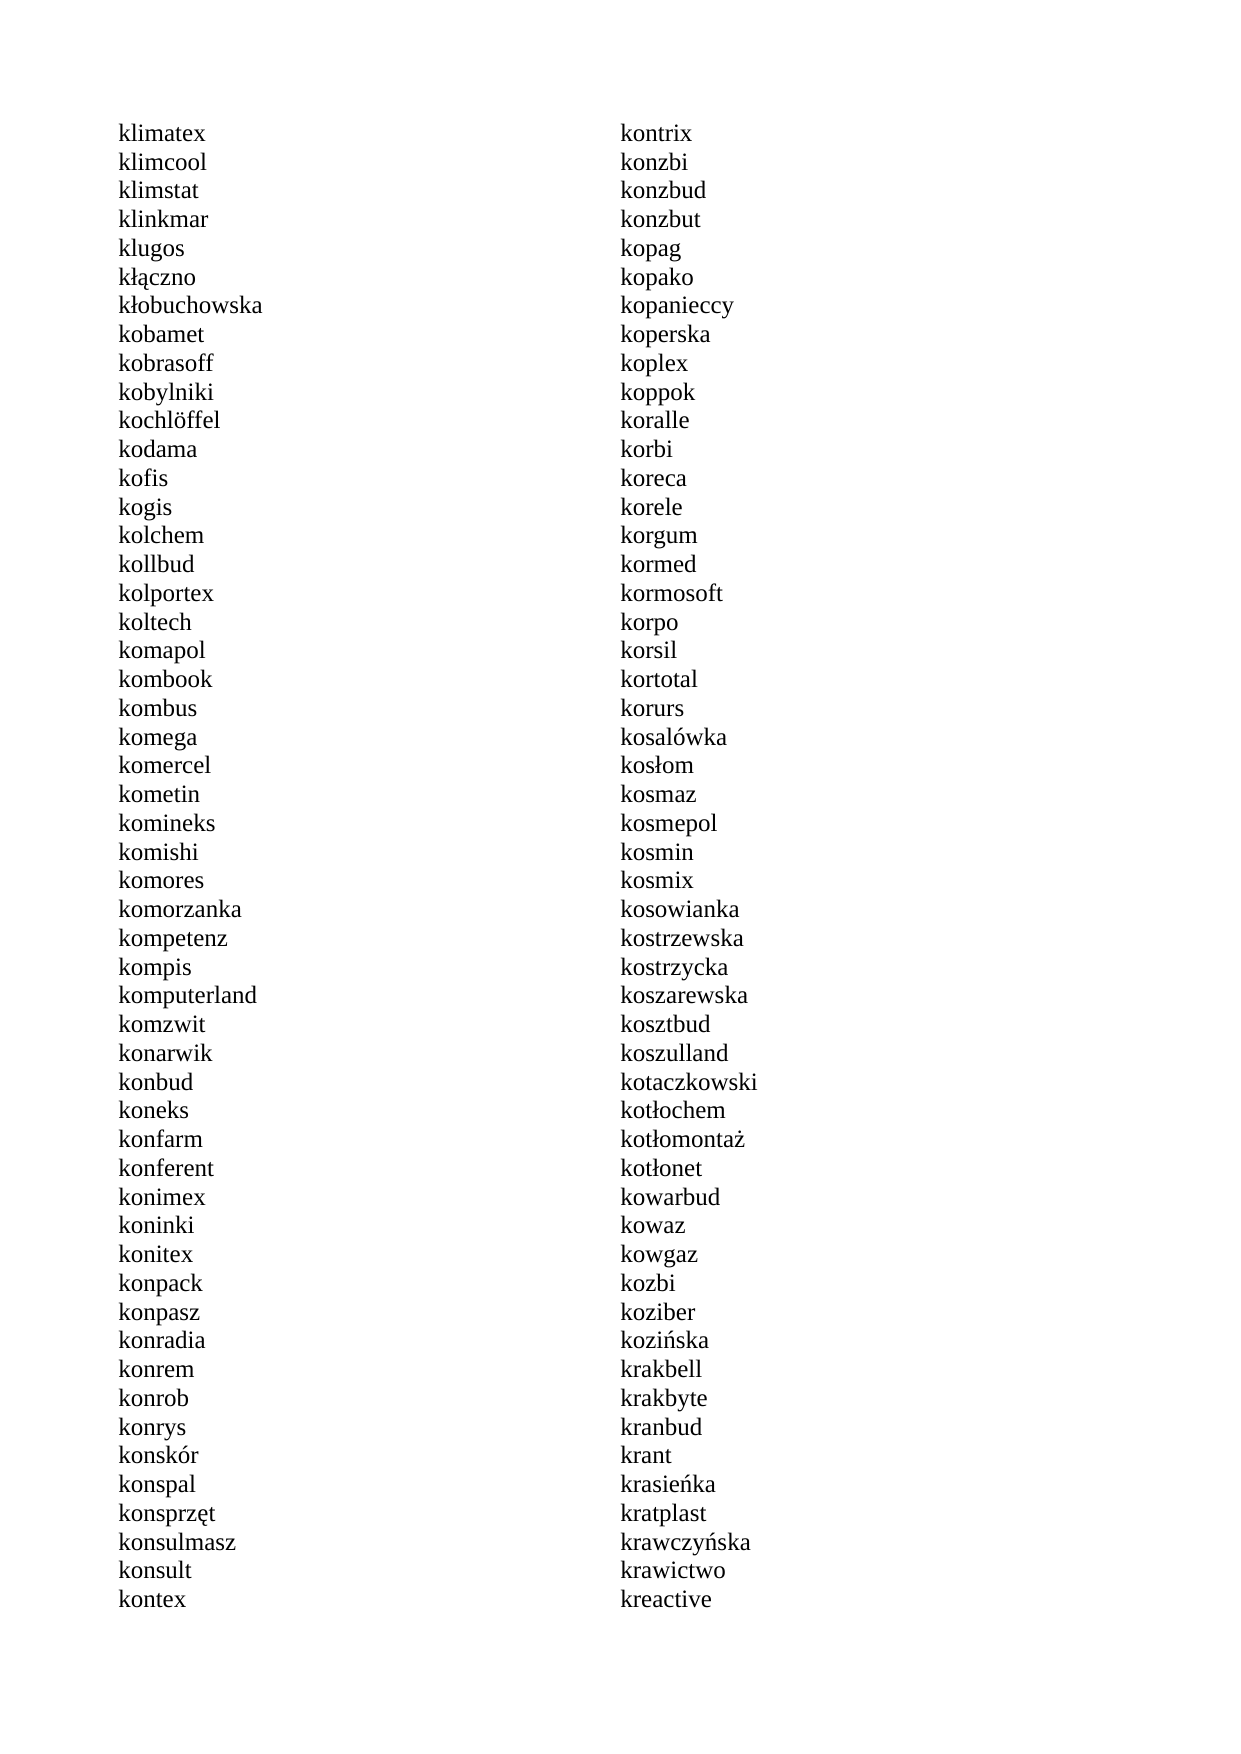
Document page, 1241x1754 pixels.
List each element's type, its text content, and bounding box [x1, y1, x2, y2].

text kobamet [118, 319, 620, 348]
text kozińska [620, 1326, 1122, 1354]
text konzbi [620, 147, 1122, 176]
text korbi [620, 434, 1122, 463]
text korele [620, 492, 1122, 521]
text kostrzewska [620, 923, 1122, 952]
text konzbud [620, 176, 1122, 204]
text konrem [118, 1354, 620, 1383]
text komapol [118, 636, 620, 664]
text kowarbud [620, 1182, 1122, 1211]
text klimstat [118, 176, 620, 204]
text krawictwo [620, 1556, 1122, 1584]
text kombus [118, 693, 620, 722]
text klugos [118, 233, 620, 262]
text korgum [620, 521, 1122, 549]
text konpasz [118, 1297, 620, 1326]
text kłobuchowska [118, 291, 620, 319]
text krakbell [620, 1354, 1122, 1383]
text komzwit [118, 1009, 620, 1038]
text kopanieccy [620, 291, 1122, 319]
text kopag [620, 233, 1122, 262]
text kotłomontaż [620, 1124, 1122, 1153]
text konimex [118, 1182, 620, 1211]
text klimcool [118, 147, 620, 176]
text konspal [118, 1469, 620, 1498]
text kosalówka [620, 722, 1122, 751]
text komores [118, 866, 620, 894]
text konferent [118, 1153, 620, 1182]
text konarwik [118, 1038, 620, 1067]
text kolportex [118, 578, 620, 607]
text kompis [118, 952, 620, 981]
text kompetenz [118, 923, 620, 952]
text konzbut [620, 204, 1122, 233]
text konskór [118, 1441, 620, 1469]
text kosmaz [620, 779, 1122, 808]
text kowaz [620, 1211, 1122, 1239]
text konsult [118, 1556, 620, 1584]
text kozbi [620, 1268, 1122, 1297]
text koszulland [620, 1038, 1122, 1067]
text koneks [118, 1096, 620, 1124]
text koreca [620, 463, 1122, 492]
text konsulmasz [118, 1527, 620, 1556]
text konfarm [118, 1124, 620, 1153]
text konrob [118, 1383, 620, 1412]
text kontex [118, 1584, 620, 1613]
text kobrasoff [118, 348, 620, 377]
text kreactive [620, 1584, 1122, 1613]
text konrys [118, 1412, 620, 1441]
text korsil [620, 636, 1122, 664]
text kontrix [620, 118, 1122, 147]
text kollbud [118, 549, 620, 578]
text kombook [118, 664, 620, 693]
text kortotal [620, 664, 1122, 693]
text konbud [118, 1067, 620, 1096]
text kratplast [620, 1498, 1122, 1527]
text kosowianka [620, 894, 1122, 923]
text kormed [620, 549, 1122, 578]
text konsprzęt [118, 1498, 620, 1527]
text kosmix [620, 866, 1122, 894]
text kotaczkowski [620, 1067, 1122, 1096]
text konradia [118, 1326, 620, 1354]
text kranbud [620, 1412, 1122, 1441]
text koziber [620, 1297, 1122, 1326]
text koppok [620, 377, 1122, 406]
text klinkmar [118, 204, 620, 233]
text korurs [620, 693, 1122, 722]
text kogis [118, 492, 620, 521]
text kochlöffel [118, 406, 620, 434]
text konpack [118, 1268, 620, 1297]
text kowgaz [620, 1239, 1122, 1268]
text kosztbud [620, 1009, 1122, 1038]
text kosmin [620, 837, 1122, 866]
text kopako [620, 262, 1122, 291]
text koperska [620, 319, 1122, 348]
text kormosoft [620, 578, 1122, 607]
text krakbyte [620, 1383, 1122, 1412]
text komercel [118, 751, 620, 779]
text kostrzycka [620, 952, 1122, 981]
text kotłonet [620, 1153, 1122, 1182]
text kodama [118, 434, 620, 463]
text kosłom [620, 751, 1122, 779]
text komishi [118, 837, 620, 866]
text koszarewska [620, 981, 1122, 1009]
text kosmepol [620, 808, 1122, 837]
text komorzanka [118, 894, 620, 923]
text klimatex [118, 118, 620, 147]
text komineks [118, 808, 620, 837]
text konitex [118, 1239, 620, 1268]
text koralle [620, 406, 1122, 434]
text kofis [118, 463, 620, 492]
text koplex [620, 348, 1122, 377]
text korpo [620, 607, 1122, 636]
text kłączno [118, 262, 620, 291]
text koninki [118, 1211, 620, 1239]
text krawczyńska [620, 1527, 1122, 1556]
text kolchem [118, 521, 620, 549]
text krant [620, 1441, 1122, 1469]
text krasieńka [620, 1469, 1122, 1498]
text kotłochem [620, 1096, 1122, 1124]
text kobylniki [118, 377, 620, 406]
text komputerland [118, 981, 620, 1009]
text komega [118, 722, 620, 751]
text koltech [118, 607, 620, 636]
text kometin [118, 779, 620, 808]
